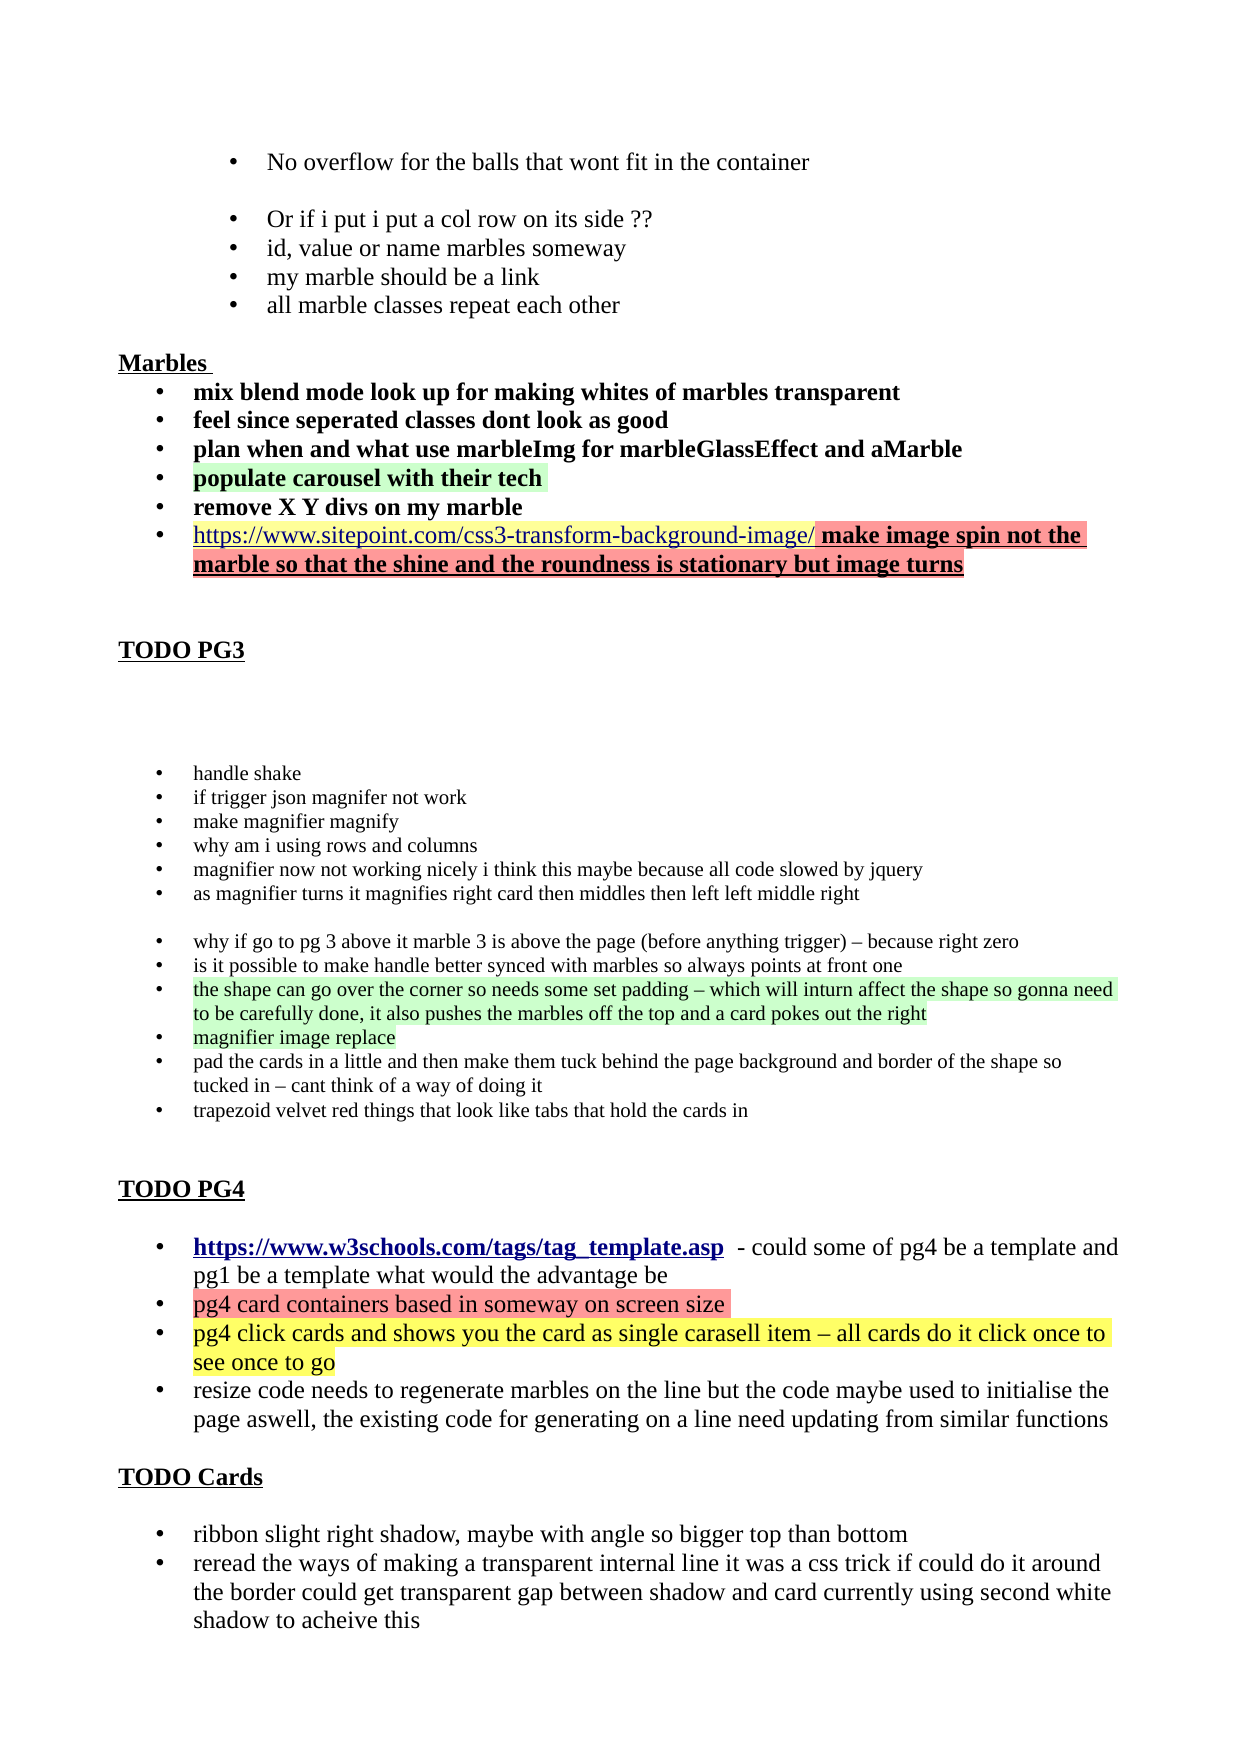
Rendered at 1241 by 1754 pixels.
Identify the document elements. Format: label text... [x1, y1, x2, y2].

list the shape can go over the corner so needs some set padding – which will inturn affect the shape so gonna need to be carefully done, it also pushes the marbles off the top and a card pokes out the right [156, 977, 1122, 1025]
list https://www.sitepoint.com/css3-transform-background-image/ make image spin not the marble so that the shine and the roundness is stationary but image turns [156, 521, 1122, 578]
text Marbles [118, 348, 1122, 377]
list why if go to pg 3 above it marble 3 is above the page (before anything trigger) – because right zero [156, 929, 1122, 953]
list is it possible to make handle better synced with marbles so always points at front one [156, 953, 1122, 977]
list mix blend mode look up for making whites of marbles transparent [156, 377, 1122, 406]
list pad the cards in a little and then make them tuck behind the page background and border of the shape so tucked in – cant think of a way of doing it [156, 1049, 1122, 1097]
list https://www.w3schools.com/tags/tag_template.asp - could some of pg4 be a template and pg1 be a template what would the advantage be [156, 1232, 1122, 1289]
list as magnifier turns it magnifies right card then middles then left left middle right [156, 881, 1122, 905]
list make magnifier magnify [156, 809, 1122, 833]
list plan when and what use marbleImg for marbleGlassEffect and aMarble [156, 434, 1122, 463]
text TODO PG3 [118, 636, 1122, 664]
list pg4 click cards and shows you the card as single carasell item – all cards do it click once to see once to go [156, 1318, 1122, 1376]
list if trigger json magnifer not work [156, 785, 1122, 809]
list magnifier image replace [156, 1025, 1122, 1049]
list reread the ways of making a transparent internal line it was a css trick if could do it around the border could get transparent gap between shadow and card currently using second white shadow to acheive this [156, 1548, 1122, 1634]
list No overflow for the balls that wont fit in the container [229, 147, 1122, 176]
list all marble classes repeat each other [229, 291, 1122, 319]
list ribbon slight right shadow, maybe with angle so bigger top than bottom [156, 1519, 1122, 1548]
text TODO Cards [118, 1462, 1122, 1491]
list remove X Y divs on my marble [156, 492, 1122, 521]
list pg4 card containers based in someway on screen size [156, 1289, 1122, 1318]
list handle shake [156, 761, 1122, 785]
text TODO PG4 [118, 1174, 1122, 1203]
list populate carousel with their tech [156, 463, 1122, 492]
list magnifier now not working nicely i think this maybe because all code slowed by jquery [156, 857, 1122, 881]
list Or if i put i put a col row on its side ?? [229, 204, 1122, 233]
list my marble should be a link [229, 262, 1122, 291]
list why am i using rows and columns [156, 833, 1122, 857]
list trapezoid velvet red things that look like tabs that hold the cards in [156, 1097, 1122, 1122]
list feel since seperated classes dont look as good [156, 406, 1122, 434]
list resize code needs to regenerate marbles on the line but the code maybe used to initialise the page aswell, the existing code for generating on a line need updating from similar functions [156, 1376, 1122, 1433]
list id, value or name marbles someway [229, 233, 1122, 262]
